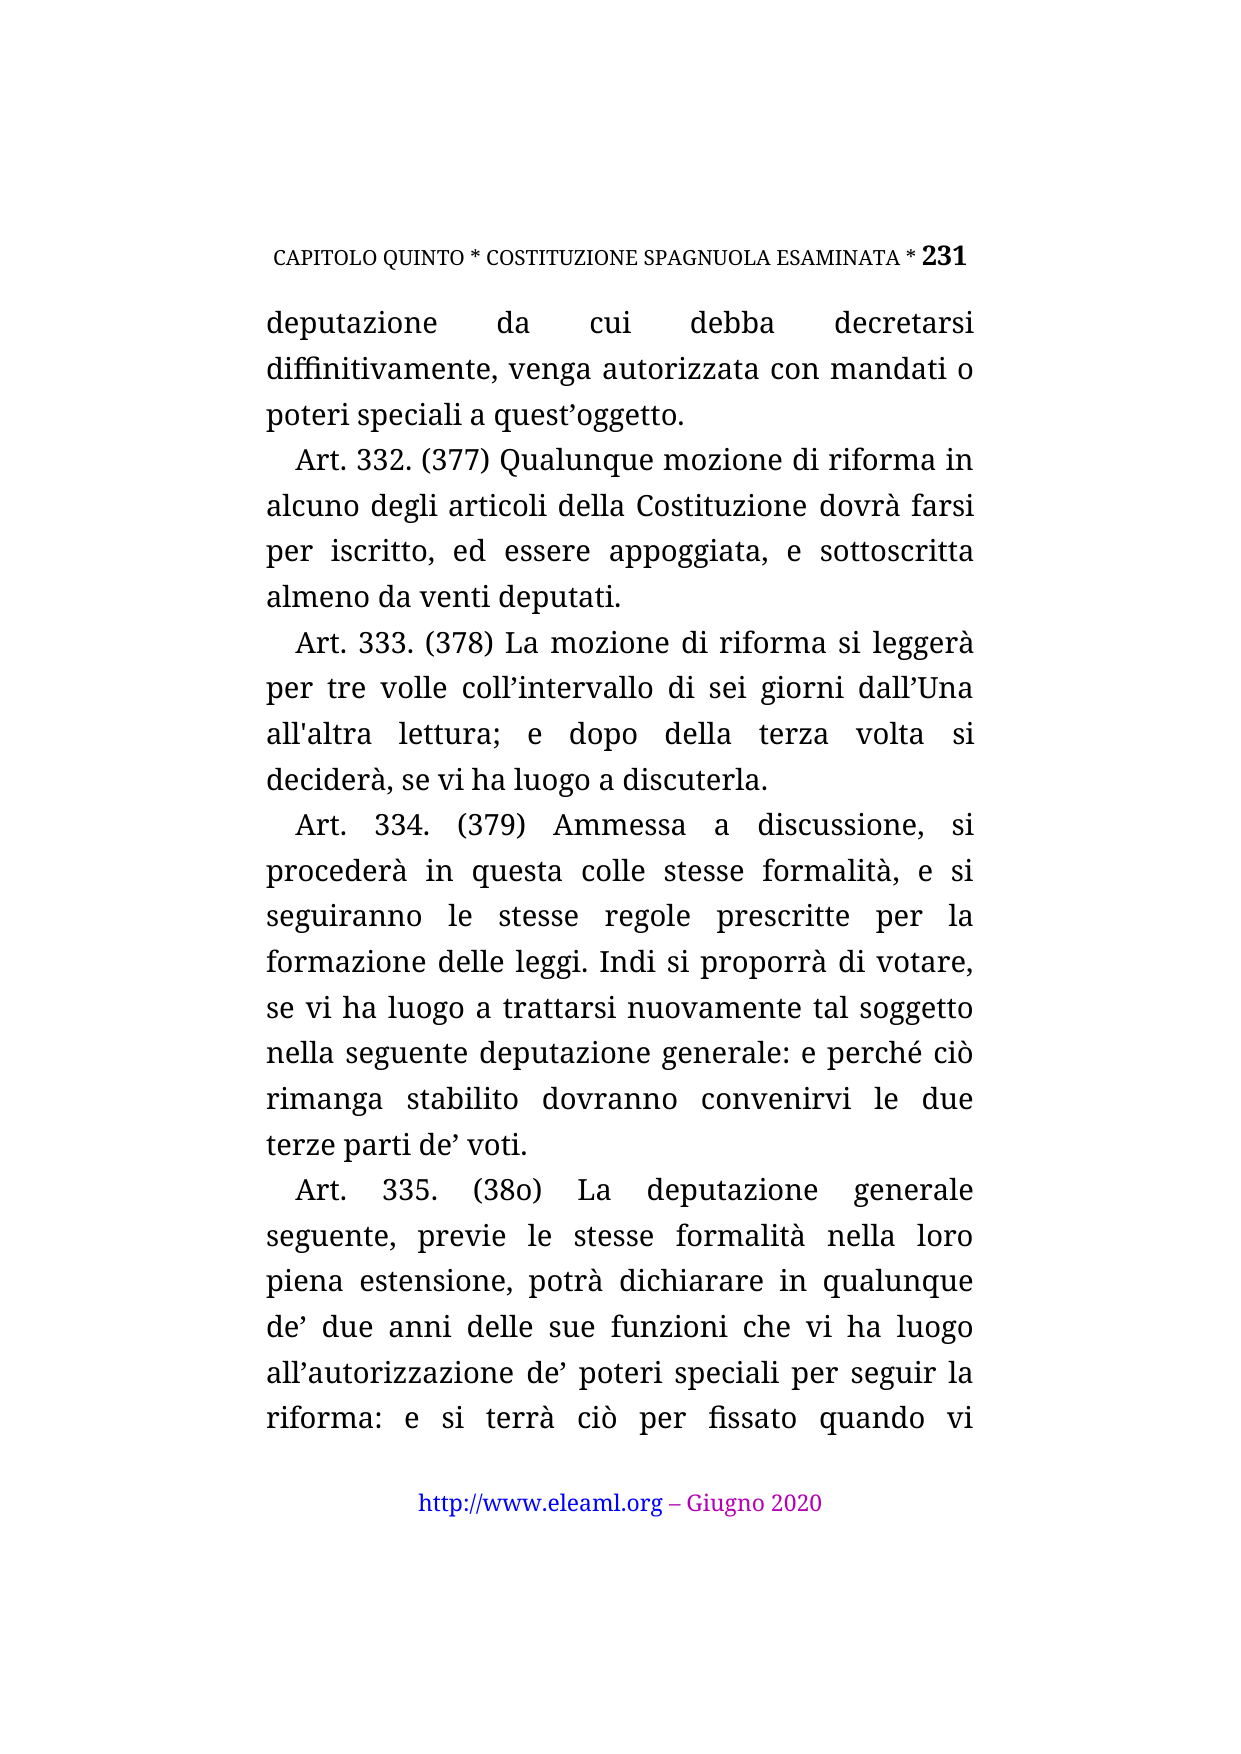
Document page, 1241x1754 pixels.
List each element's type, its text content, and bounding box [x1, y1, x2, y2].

text Art. 335. (38o) La deputazione generale seguente, previe le stesse formalità nella loro piena estensione, potrà dichiarare in qualunque de’ due anni delle sue funzioni che vi ha luogo all’autorizzazione de’ poteri speciali per seguir la riforma: e si terrà ciò per fissato quando vi [266, 1169, 974, 1437]
text Art. 333. (378) La mozione di riforma si leggerà per tre volle coll’intervallo di sei giorni dall’Una all'altra lettura; e dopo della terza volta si deciderà, se vi ha luogo a discuterla. [266, 622, 974, 798]
text Art. 332. (377) Qualunque mozione di riforma in alcuno degli articoli della Costituzione dovrà farsi per iscritto, ed essere appoggiata, e sottoscritta almeno da venti deputati. [266, 439, 974, 616]
text Art. 334. (379) Ammessa a discussione, si procederà in questa colle stesse formalità, e si seguiranno le stesse regole prescritte per la formazione delle leggi. Indi si proporrà di votare, se vi ha luogo a trattarsi nuovamente tal soggetto nella seguente deputazione generale: e perché ciò rimanga stabilito dovranno convenirvi le due terze parti de’ voti. [266, 804, 974, 1163]
text deputazione da cui debba decretarsi diffinitivamente, venga autorizzata con mandati o poteri speciali a quest’oggetto. [266, 303, 974, 433]
